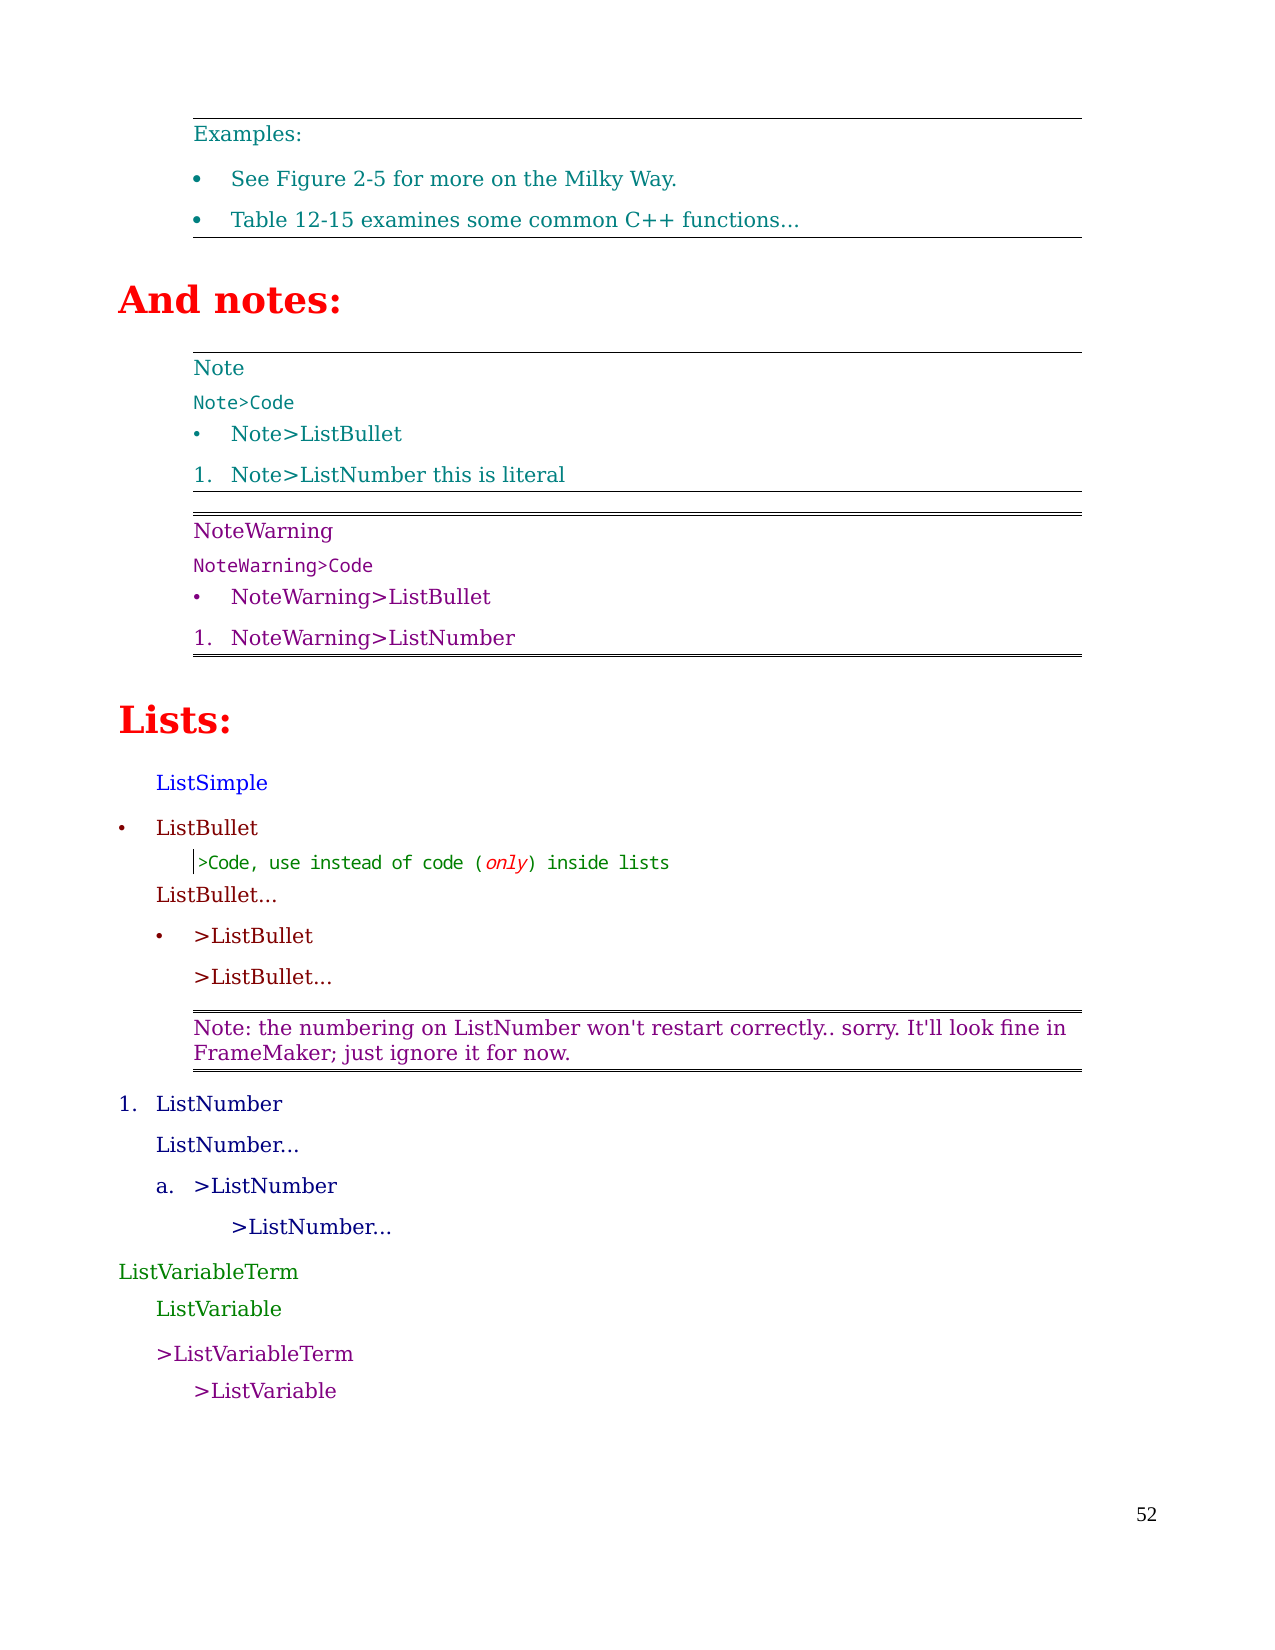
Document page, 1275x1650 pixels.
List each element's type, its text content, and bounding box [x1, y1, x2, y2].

text And notes: [118, 279, 1157, 323]
list ListNumber [118, 1092, 1157, 1116]
text Note [193, 353, 1082, 380]
list ListVariable [156, 1297, 1157, 1321]
list >ListVariableTerm [156, 1342, 1157, 1366]
list ListVariableTerm [118, 1260, 1157, 1284]
list Note>ListNumber this is literal [193, 459, 1082, 491]
list >ListBullet [156, 924, 1157, 948]
text >Code, use instead of code (only) inside lists [194, 849, 1176, 874]
list ListNumber... [156, 1133, 1157, 1157]
text Note>Code [193, 389, 1082, 414]
list >ListBullet... [193, 965, 1157, 989]
list NoteWarning>ListBullet [193, 578, 1082, 609]
list >ListNumber... [231, 1215, 1157, 1239]
text NoteWarning [193, 516, 1082, 543]
list See Figure 2-5 for more on the Milky Way. [193, 163, 1082, 192]
list >ListNumber [156, 1174, 1157, 1198]
list ListBullet [118, 816, 1157, 841]
text Lists: [118, 698, 1157, 742]
list ListBullet... [156, 883, 1157, 907]
list NoteWarning>ListNumber [193, 619, 1082, 654]
text Examples: [193, 119, 1082, 147]
list ListSimple [156, 771, 1157, 796]
text Note: the numbering on ListNumber won't restart correctly.. sorry. It'll look fine in FrameMaker; just ignore it for now. [193, 1013, 1082, 1069]
list Table 12-15 examines some common C++ functions... [193, 204, 1082, 237]
text NoteWarning>Code [193, 549, 1082, 576]
list Note>ListBullet [193, 418, 1082, 446]
list >ListVariable [193, 1379, 1157, 1403]
